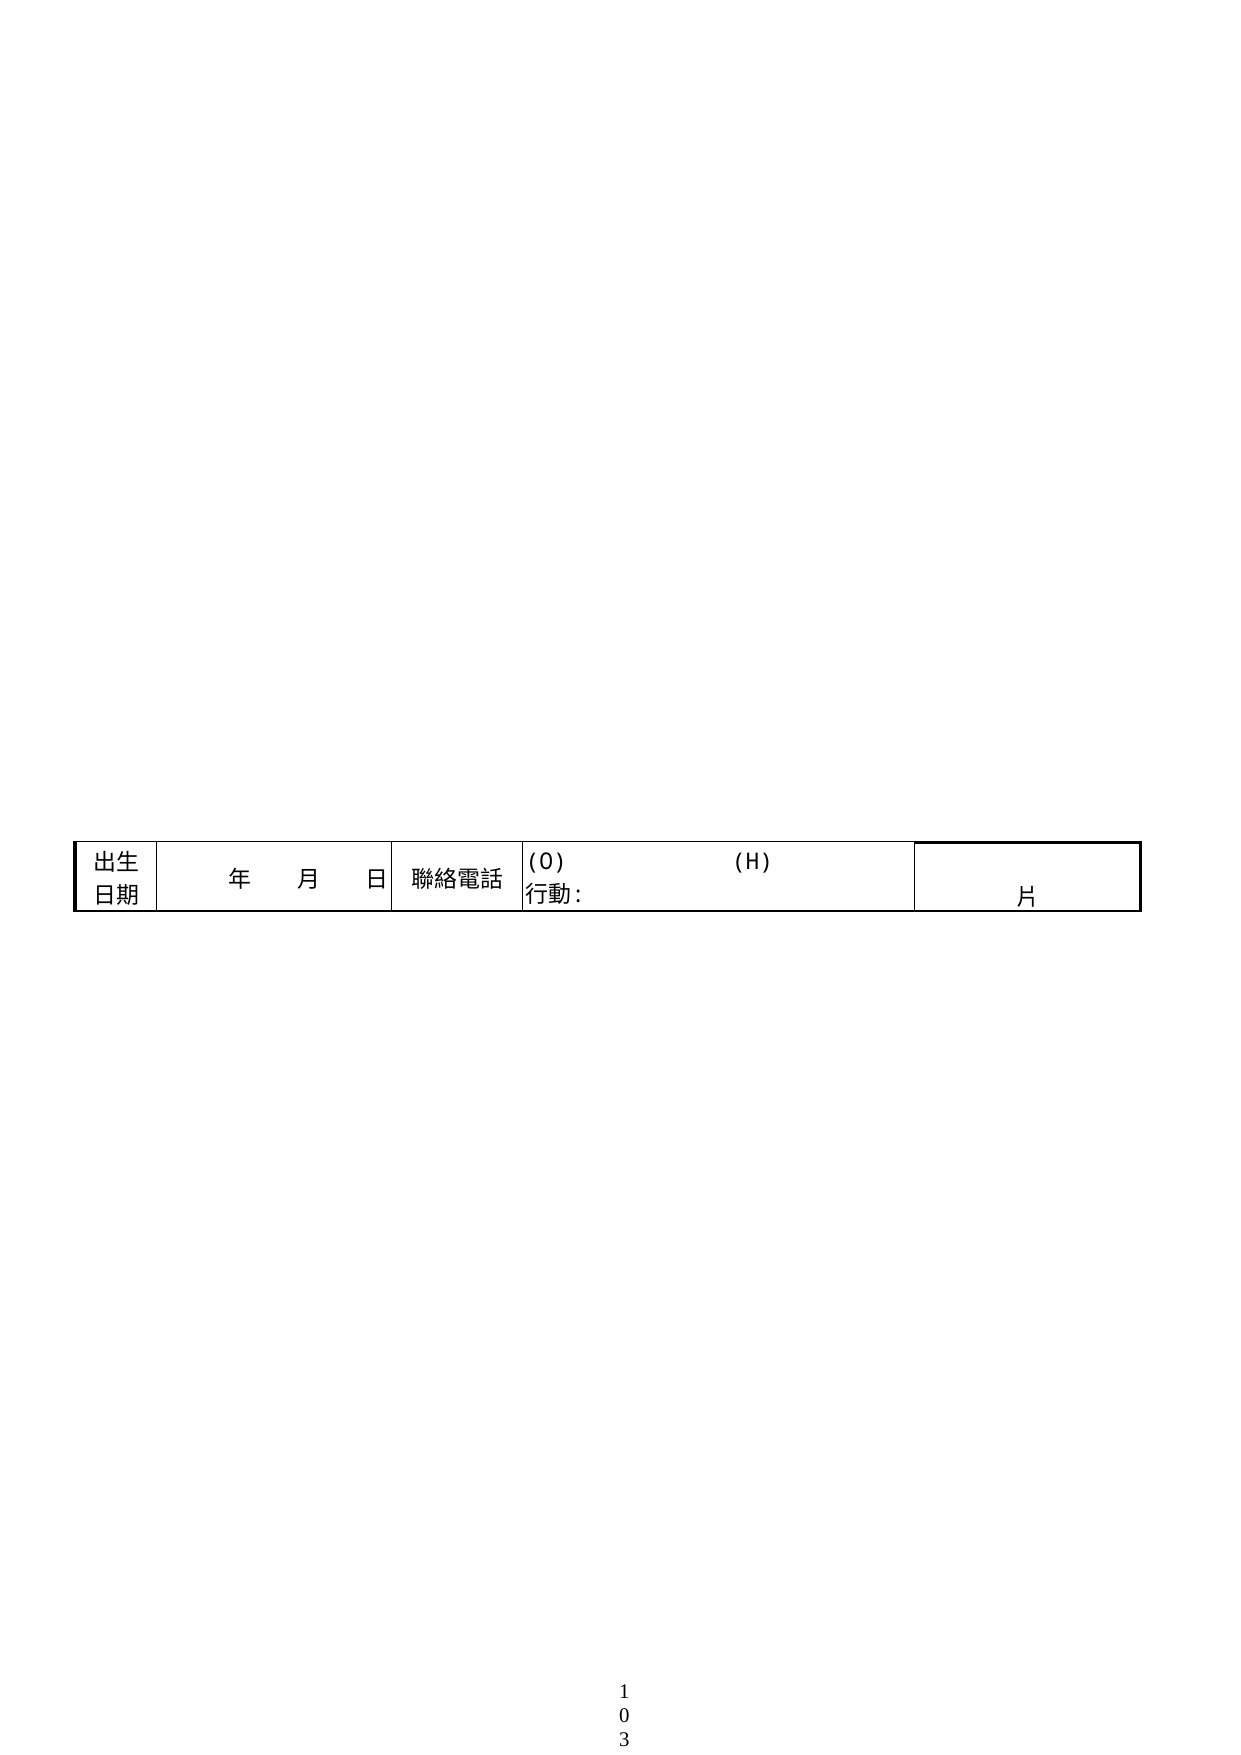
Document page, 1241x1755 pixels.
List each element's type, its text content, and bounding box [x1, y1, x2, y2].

table_cell 出生 日期 [77, 842, 156, 910]
table_header 片 [915, 844, 1139, 910]
table_cell (O) (H) 行動: [523, 842, 914, 910]
table_cell 聯絡電話 [392, 842, 522, 910]
table_cell 年 月 日 [157, 842, 391, 910]
